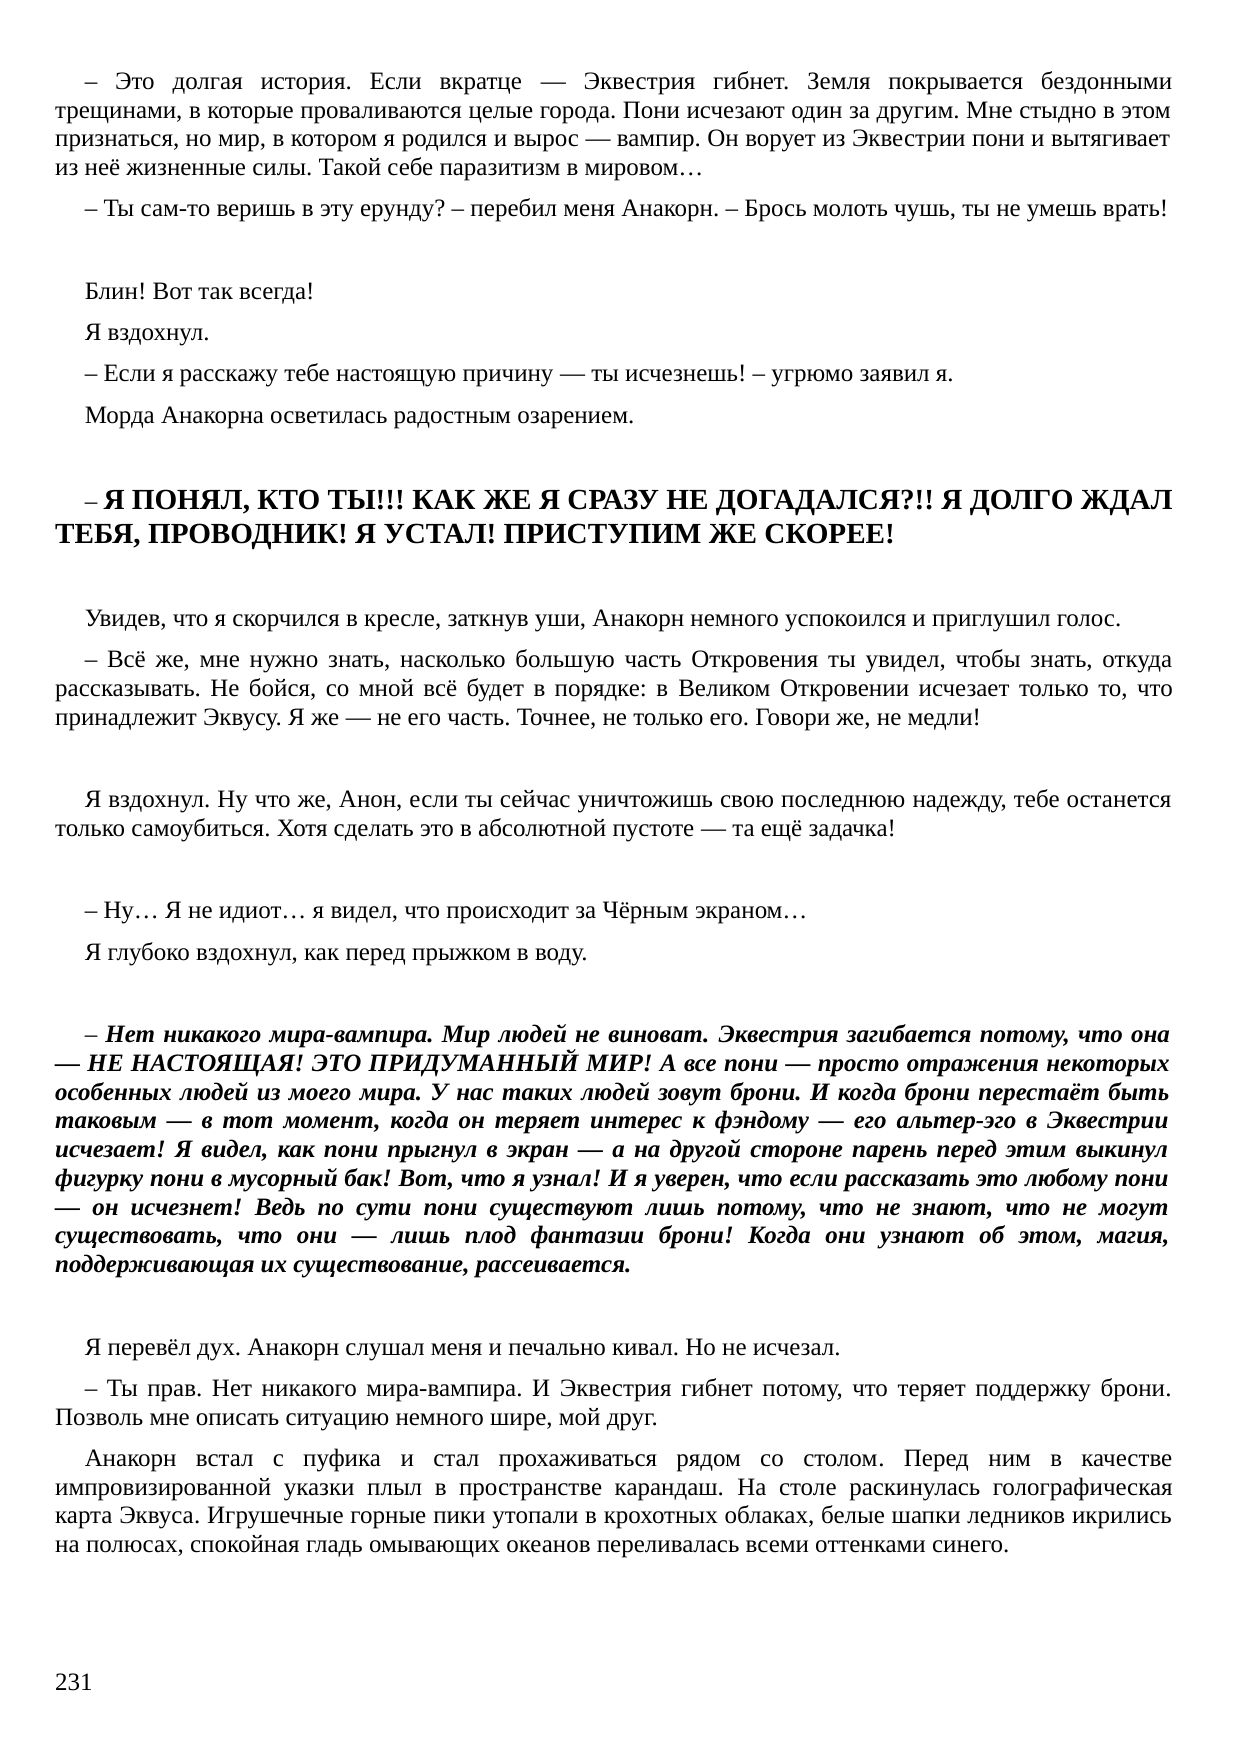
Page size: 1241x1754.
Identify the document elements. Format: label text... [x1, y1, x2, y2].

text – Всё же, мне нужно знать, насколько большую часть Откровения ты увидел, чтобы знать, откуда рассказывать. Не бойся, со мной всё будет в порядке: в Великом Откровении исчезает только то, что принадлежит Эквусу. Я же — не его часть. Точнее, не только его. Говори же, не медли! [55, 644, 1173, 731]
text Блин! Вот так всегда! [55, 276, 1173, 305]
text – Ты прав. Нет никакого мира-вампира. И Эквестрия гибнет потому, что теряет поддержку брони. Позволь мне описать ситуацию немного шире, мой друг. [55, 1373, 1173, 1431]
text Я вздохнул. [55, 317, 1173, 346]
text Морда Анакорна осветилась радостным озарением. [55, 400, 1173, 428]
text – Это долгая история. Если вкратце — Эквестрия гибнет. Земля покрывается бездонными трещинами, в которые проваливаются целые города. Пони исчезают один за другим. Мне стыдно в этом признаться, но мир, в котором я родился и вырос — вампир. Он ворует из Эквестрии пони и вытягивает из неё жизненные силы. Такой себе паразитизм в мировом… [55, 66, 1173, 181]
text Я глубоко вздохнул, как перед прыжком в воду. [55, 937, 1173, 966]
text Я перевёл дух. Анакорн слушал меня и печально кивал. Но не исчезал. [55, 1332, 1173, 1361]
text – Я ПОНЯЛ, КТО ТЫ!!! КАК ЖЕ Я СРАЗУ НЕ ДОГАДАЛСЯ?!! Я ДОЛГО ЖДАЛ ТЕБЯ, ПРОВОДНИК! Я УСТАЛ! ПРИСТУПИМ ЖЕ СКОРЕЕ! [55, 482, 1173, 549]
text – Если я расскажу тебе настоящую причину — ты исчезнешь! – угрюмо заявил я. [55, 358, 1173, 387]
text Анакорн встал с пуфика и стал прохаживаться рядом со столом. Перед ним в качестве импровизированной указки плыл в пространстве карандаш. На столе раскинулась голографическая карта Эквуса. Игрушечные горные пики утопали в крохотных облаках, белые шапки ледников икрились на полюсах, спокойная гладь омывающих океанов переливалась всеми оттенками синего. [55, 1443, 1173, 1558]
text Я вздохнул. Ну что же, Анон, если ты сейчас уничтожишь свою последнюю надежду, тебе останется только самоубиться. Хотя сделать это в абсолютной пустоте — та ещё задачка! [55, 784, 1173, 842]
text – Ну… Я не идиот… я видел, что происходит за Чёрным экраном… [55, 896, 1173, 924]
text Увидев, что я скорчился в кресле, заткнув уши, Анакорн немного успокоился и приглушил голос. [55, 603, 1173, 632]
text – Нет никакого мира-вампира. Мир людей не виноват. Эквестрия загибается потому, что она — НЕ НАСТОЯЩАЯ! ЭТО ПРИДУМАННЫЙ МИР! А все пони — просто отражения некоторых особенных людей из моего мира. У нас таких людей зовут брони. И когда брони перестаёт быть таковым — в тот момент, когда он теряет интерес к фэндому — его альтер-эго в Эквестрии исчезает! Я видел, как пони прыгнул в экран — а на другой стороне парень перед этим выкинул фигурку пони в мусорный бак! Вот, что я узнал! И я уверен, что если рассказать это любому пони — он исчезнет! Ведь по сути пони существуют лишь потому, что не знают, что не могут существовать, что они — лишь плод фантазии брони! Когда они узнают об этом, магия, поддерживающая их существование, рассеивается. [55, 1019, 1173, 1278]
text – Ты сам-то веришь в эту ерунду? – перебил меня Анакорн. – Брось молоть чушь, ты не умешь врать! [55, 193, 1173, 222]
